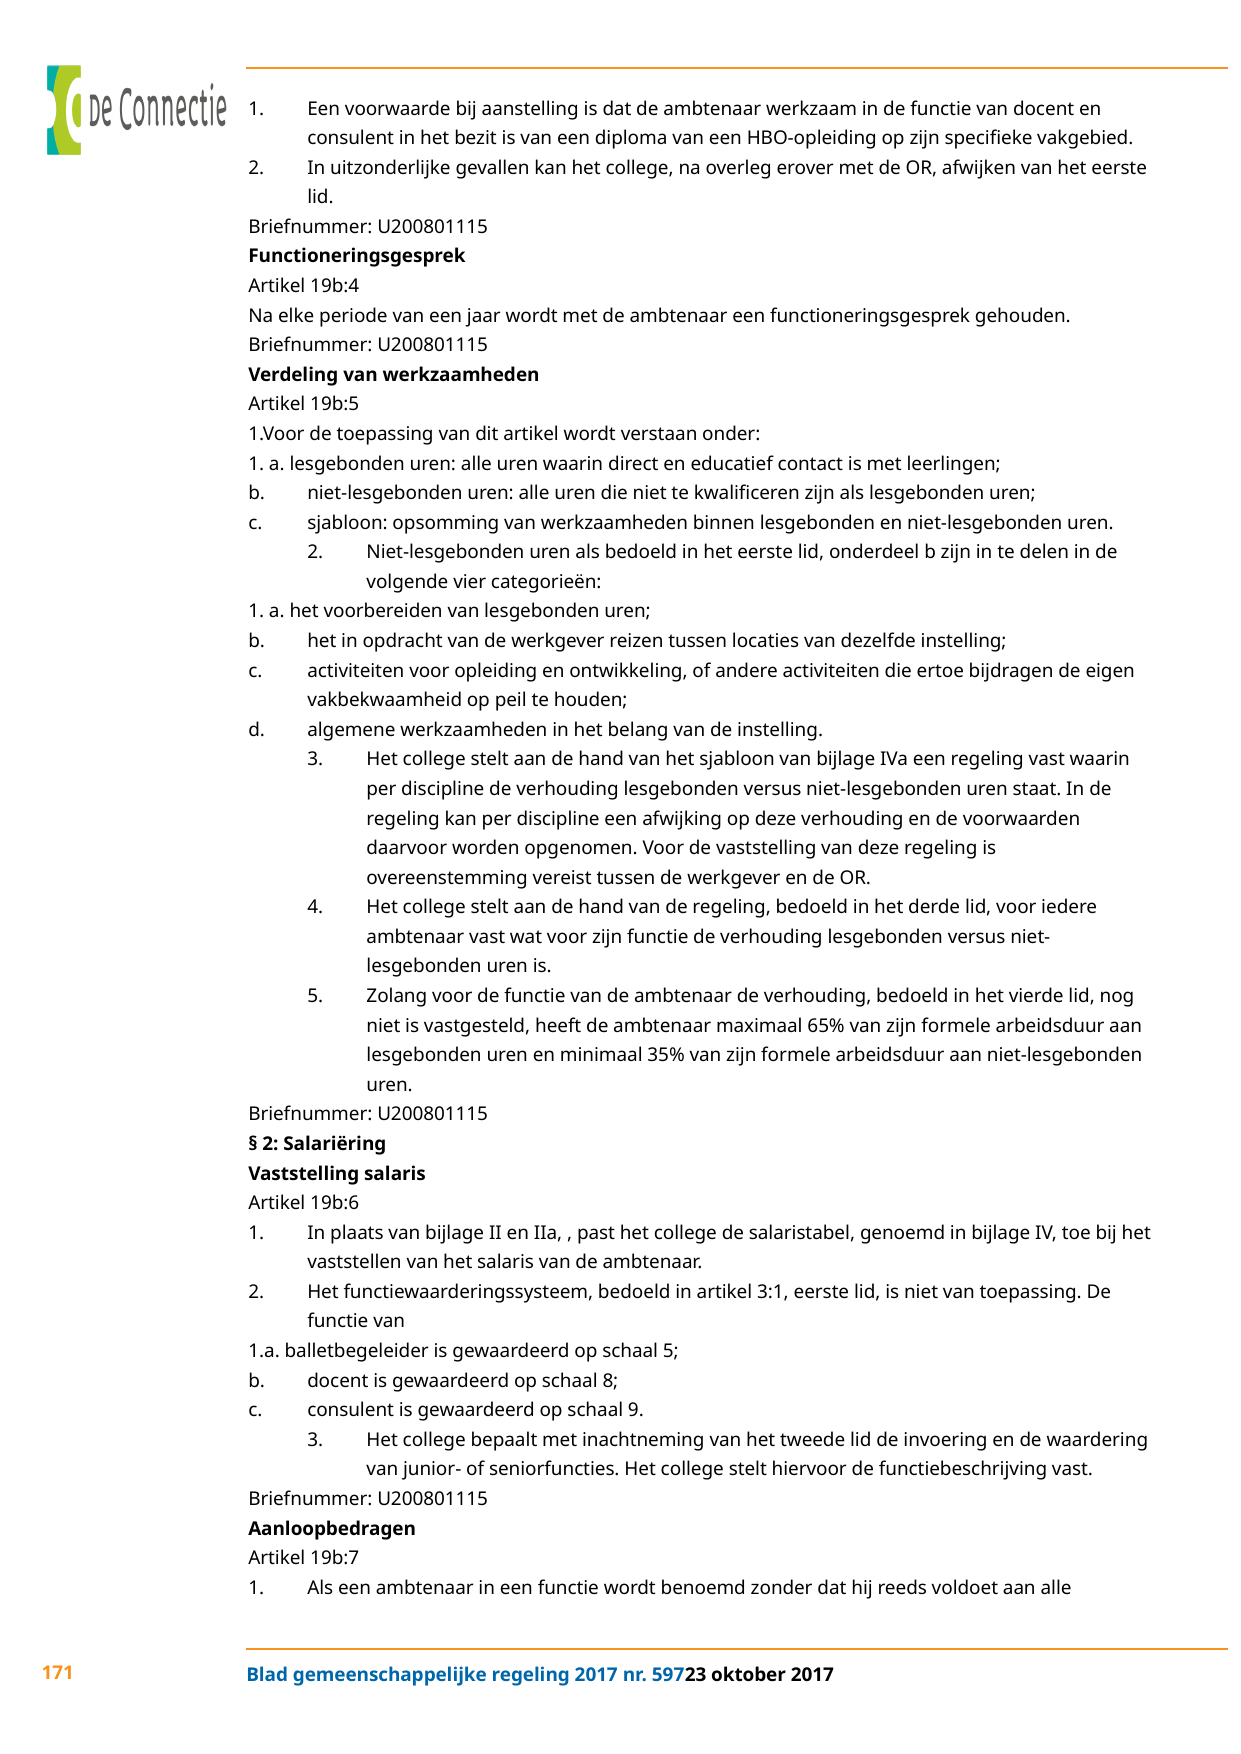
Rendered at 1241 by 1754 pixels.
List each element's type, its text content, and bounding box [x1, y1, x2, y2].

text 1. a. lesgebonden uren: alle uren waarin direct en educatief contact is met leerlingen; [248, 450, 1152, 476]
text Briefnummer: U200801115 [248, 1101, 1152, 1126]
list In plaats van bijlage II en IIa, , past het college de salaristabel, genoemd in bijlage IV, toe bij het vaststellen van het salaris van de ambtenaar. [248, 1219, 1152, 1274]
text 1.a. balletbegeleider is gewaardeerd op schaal 5; [248, 1337, 1152, 1363]
text Na elke periode van een jaar wordt met de ambtenaar een functioneringsgesprek gehouden. [248, 302, 1152, 328]
list consulent is gewaardeerd op schaal 9. [248, 1396, 1152, 1422]
list Niet-lesgebonden uren als bedoeld in het eerste lid, onderdeel b zijn in te delen in de volgende vier categorieën: [307, 538, 1152, 594]
text Artikel 19b:5 [248, 391, 1152, 416]
list activiteiten voor opleiding en ontwikkeling, of andere activiteiten die ertoe bijdragen de eigen vakbekwaamheid op peil te houden; [248, 657, 1152, 712]
text Vaststelling salaris [248, 1160, 1152, 1186]
text Briefnummer: U200801115 [248, 1485, 1152, 1511]
list Het college stelt aan de hand van de regeling, bedoeld in het derde lid, voor iedere ambtenaar vast wat voor zijn functie de verhouding lesgebonden versus niet-lesgebonden uren is. [307, 893, 1152, 978]
text Briefnummer: U200801115 [248, 331, 1152, 357]
list Zolang voor de functie van de ambtenaar de verhouding, bedoeld in het vierde lid, nog niet is vastgesteld, heeft de ambtenaar maximaal 65% van zijn formele arbeidsduur aan lesgebonden uren en minimaal 35% van zijn formele arbeidsduur aan niet-lesgebonden uren. [307, 982, 1152, 1097]
list Het college bepaalt met inachtneming van het tweede lid de invoering en de waardering van junior- of seniorfuncties. Het college stelt hiervoor de functiebeschrijving vast. [307, 1426, 1152, 1481]
text 1. a. het voorbereiden van lesgebonden uren; [248, 598, 1152, 623]
text Artikel 19b:4 [248, 272, 1152, 298]
list docent is gewaardeerd op schaal 8; [248, 1367, 1152, 1393]
text Aanloopbedragen [248, 1515, 1152, 1541]
text Briefnummer: U200801115 [248, 213, 1152, 239]
list sjabloon: opsomming van werkzaamheden binnen lesgebonden en niet-lesgebonden uren. [248, 509, 1152, 535]
text § 2: Salariëring [248, 1130, 1152, 1156]
list Het functiewaarderingssysteem, bedoeld in artikel 3:1, eerste lid, is niet van toepassing. De functie van [248, 1278, 1152, 1333]
picture [41, 47, 231, 172]
list Als een ambtenaar in een functie wordt benoemd zonder dat hij reeds voldoet aan alle [248, 1574, 1152, 1600]
text Artikel 19b:7 [248, 1544, 1152, 1570]
text Verdeling van werkzaamheden [248, 361, 1152, 387]
list het in opdracht van de werkgever reizen tussen locaties van dezelfde instelling; [248, 627, 1152, 653]
list In uitzonderlijke gevallen kan het college, na overleg erover met de OR, afwijken van het eerste lid. [248, 154, 1152, 209]
text Artikel 19b:6 [248, 1189, 1152, 1215]
text Functioneringsgesprek [248, 243, 1152, 268]
list algemene werkzaamheden in het belang van de instelling. [248, 716, 1152, 742]
list Het college stelt aan de hand van het sjabloon van bijlage IVa een regeling vast waarin per discipline de verhouding lesgebonden versus niet-lesgebonden uren staat. In de regeling kan per discipline een afwijking op deze verhouding en de voorwaarden daarvoor worden opgenomen. Voor de vaststelling van deze regeling is overeenstemming vereist tussen de werkgever en de OR. [307, 746, 1152, 890]
list Een voorwaarde bij aanstelling is dat de ambtenaar werkzaam in de functie van docent en consulent in het bezit is van een diploma van een HBO-opleiding op zijn specifieke vakgebied. [248, 95, 1152, 150]
text 1.Voor de toepassing van dit artikel wordt verstaan onder: [248, 420, 1152, 446]
list niet-lesgebonden uren: alle uren die niet te kwalificeren zijn als lesgebonden uren; [248, 479, 1152, 505]
